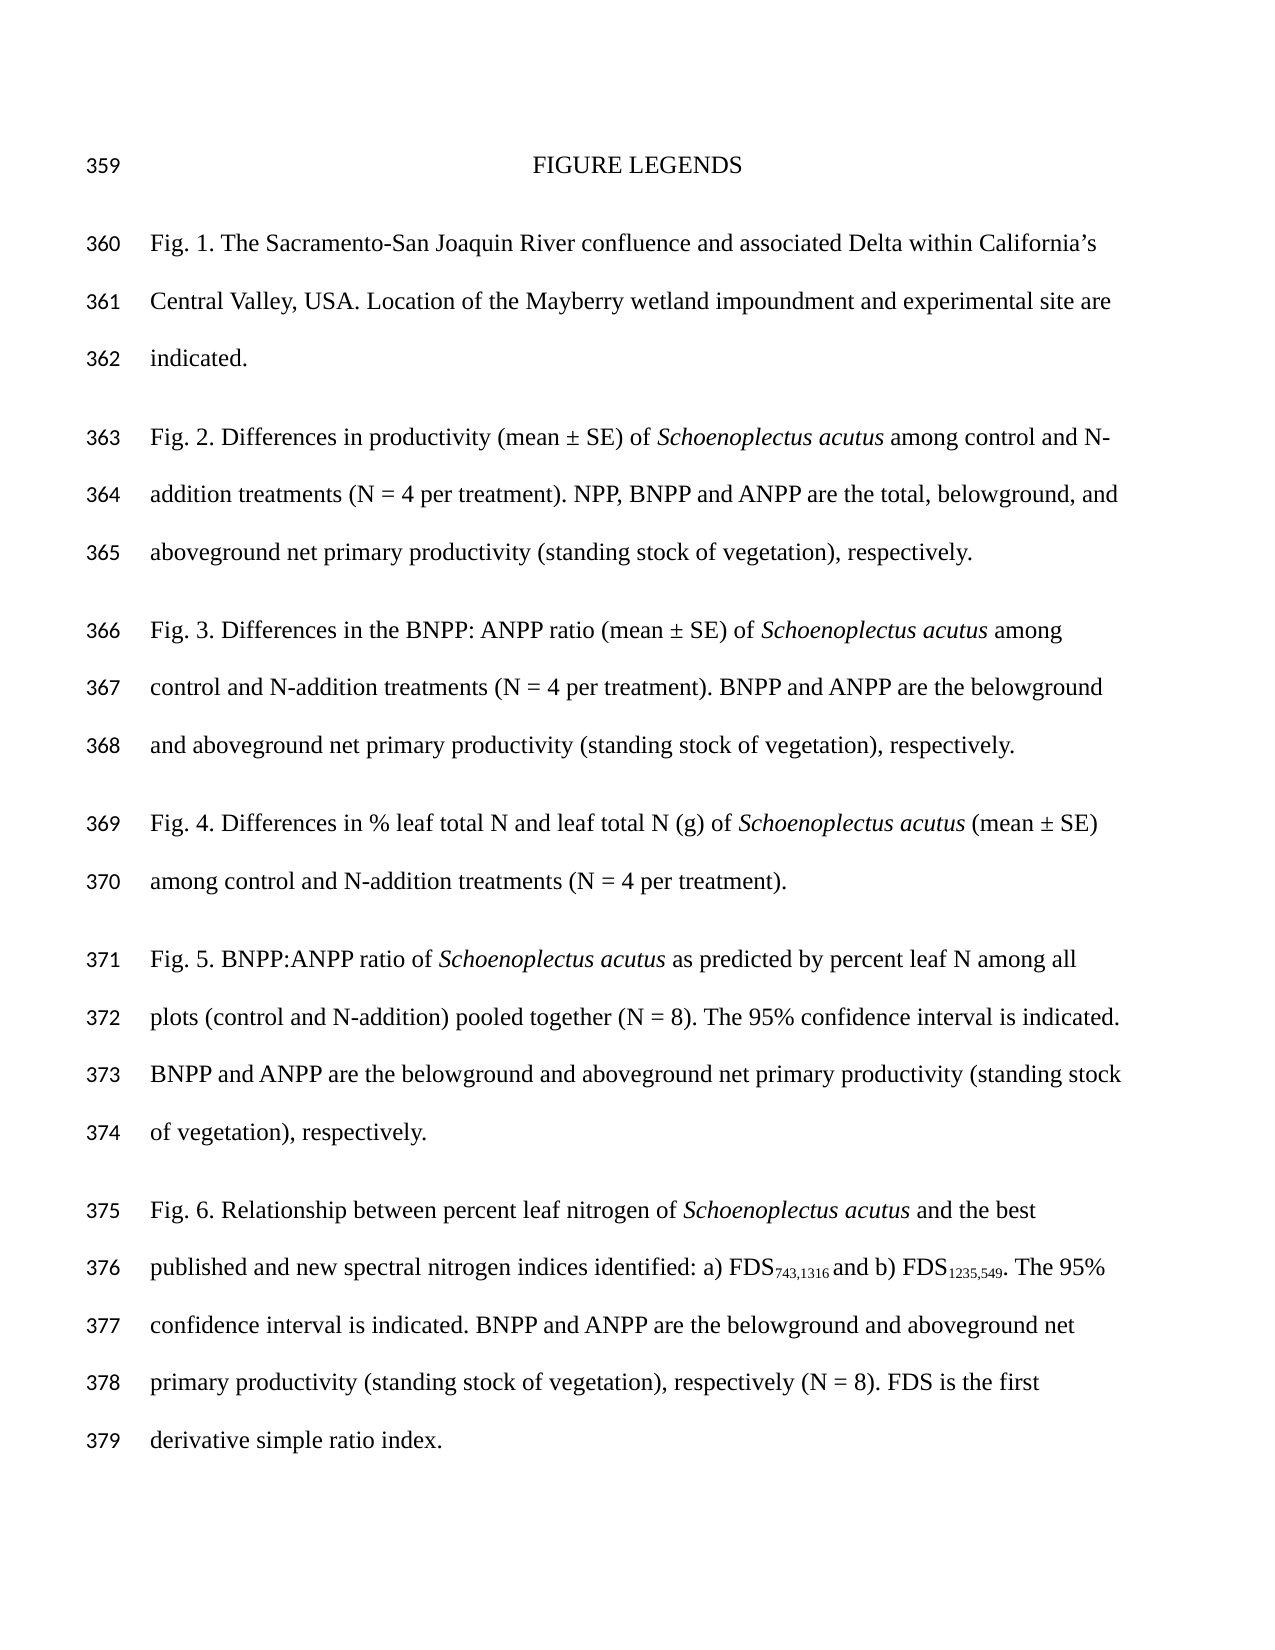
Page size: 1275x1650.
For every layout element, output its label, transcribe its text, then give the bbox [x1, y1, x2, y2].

title FIGURE LEGENDS [150, 150, 1125, 179]
text Fig. 4. Differences in % leaf total N and leaf total N (g) of Schoenoplectus acutus (mean ± SE) among control and N-addition treatments (N = 4 per treatment). [150, 808, 1125, 894]
text Fig. 5. BNPP:ANPP ratio of Schoenoplectus acutus as predicted by percent leaf N among all plots (control and N-addition) pooled together (N = 8). The 95% confidence interval is indicated. BNPP and ANPP are the belowground and aboveground net primary productivity (standing stock of vegetation), respectively. [150, 944, 1125, 1145]
text Fig. 3. Differences in the BNPP: ANPP ratio (mean ± SE) of Schoenoplectus acutus among control and N-addition treatments (N = 4 per treatment). BNPP and ANPP are the belowground and aboveground net primary productivity (standing stock of vegetation), respectively. [150, 615, 1125, 759]
text Fig. 6. Relationship between percent leaf nitrogen of Schoenoplectus acutus and the best published and new spectral nitrogen indices identified: a) FDS743,1316 and b) FDS1235,549. The 95% confidence interval is indicated. BNPP and ANPP are the belowground and aboveground net primary productivity (standing stock of vegetation), respectively (N = 8). FDS is the first derivative simple ratio index. [150, 1195, 1125, 1454]
text Fig. 1. The Sacramento-San Joaquin River confluence and associated Delta within California’s Central Valley, USA. Location of the Mayberry wetland impoundment and experimental site are indicated. [150, 228, 1125, 372]
text Fig. 2. Differences in productivity (mean ± SE) of Schoenoplectus acutus among control and N-addition treatments (N = 4 per treatment). NPP, BNPP and ANPP are the total, belowground, and aboveground net primary productivity (standing stock of vegetation), respectively. [150, 422, 1125, 565]
